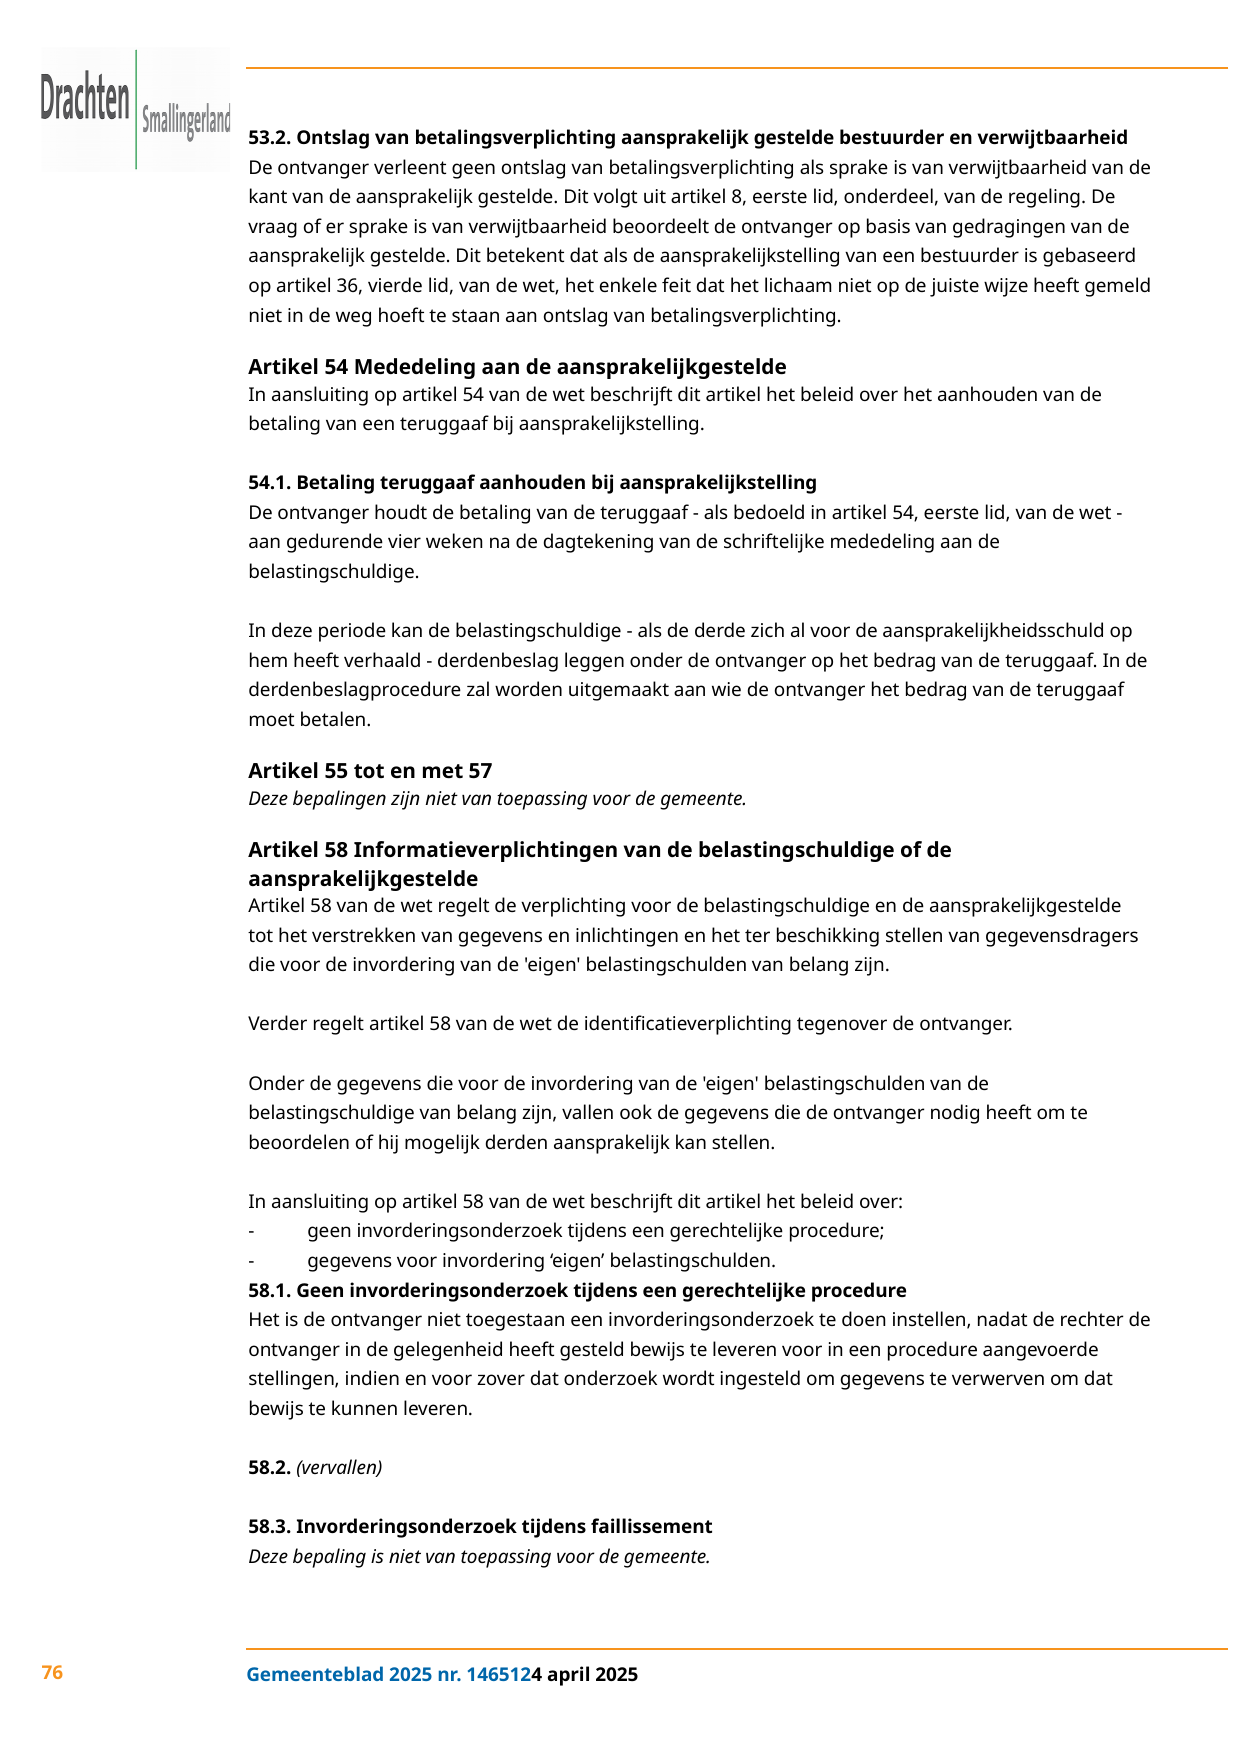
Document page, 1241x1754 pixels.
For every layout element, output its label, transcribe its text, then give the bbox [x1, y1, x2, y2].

text Artikel 54 Mededeling aan de aansprakelijkgestelde [248, 352, 1152, 381]
list gegevens voor invordering ‘eigen’ belastingschulden. [248, 1247, 1152, 1273]
text De ontvanger houdt de betaling van de teruggaaf - als bedoeld in artikel 54, eerste lid, van de wet - aan gedurende vier weken na de dagtekening van de schriftelijke mededeling aan de belastingschuldige. [248, 499, 1152, 584]
list geen invorderingsonderzoek tijdens een gerechtelijke procedure; [248, 1218, 1152, 1243]
picture [41, 47, 231, 172]
text 53.2. Ontslag van betalingsverplichting aansprakelijk gestelde bestuurder en verwijtbaarheid [248, 124, 1152, 150]
text Onder de gegevens die voor de invordering van de 'eigen' belastingschulden van de belastingschuldige van belang zijn, vallen ook de gegevens die de ontvanger nodig heeft om te beoordelen of hij mogelijk derden aansprakelijk kan stellen. [248, 1070, 1152, 1155]
text 58.1. Geen invorderingsonderzoek tijdens een gerechtelijke procedure [248, 1277, 1152, 1303]
text In aansluiting op artikel 58 van de wet beschrijft dit artikel het beleid over: [248, 1188, 1152, 1214]
text 54.1. Betaling teruggaaf aanhouden bij aansprakelijkstelling [248, 469, 1152, 495]
text Deze bepalingen zijn niet van toepassing voor de gemeente. [248, 785, 1152, 811]
text 58.3. Invorderingsonderzoek tijdens faillissement [248, 1513, 1152, 1539]
text Artikel 58 Informatieverplichtingen van de belastingschuldige of de aansprakelijkgestelde [248, 835, 1152, 892]
text De ontvanger verleent geen ontslag van betalingsverplichting als sprake is van verwijtbaarheid van de kant van de aansprakelijk gestelde. Dit volgt uit artikel 8, eerste lid, onderdeel, van de regeling. De vraag of er sprake is van verwijtbaarheid beoordeelt de ontvanger op basis van gedragingen van de aansprakelijk gestelde. Dit betekent dat als de aansprakelijkstelling van een bestuurder is gebaseerd op artikel 36, vierde lid, van de wet, het enkele feit dat het lichaam niet op de juiste wijze heeft gemeld niet in de weg hoeft te staan aan ontslag van betalingsverplichting. [248, 154, 1152, 328]
text Artikel 58 van de wet regelt de verplichting voor de belastingschuldige en de aansprakelijkgestelde tot het verstrekken van gegevens en inlichtingen en het ter beschikking stellen van gegevensdragers die voor de invordering van de 'eigen' belastingschulden van belang zijn. [248, 892, 1152, 977]
text Deze bepaling is niet van toepassing voor de gemeente. [248, 1543, 1152, 1569]
text 58.2. (vervallen) [248, 1454, 1152, 1480]
text In deze periode kan de belastingschuldige - als de derde zich al voor de aansprakelijkheidsschuld op hem heeft verhaald - derdenbeslag leggen onder de ontvanger op het bedrag van de teruggaaf. In de derdenbeslagprocedure zal worden uitgemaakt aan wie de ontvanger het bedrag van de teruggaaf moet betalen. [248, 617, 1152, 732]
text In aansluiting op artikel 54 van de wet beschrijft dit artikel het beleid over het aanhouden van de betaling van een teruggaaf bij aansprakelijkstelling. [248, 381, 1152, 436]
text Het is de ontvanger niet toegestaan een invorderingsonderzoek te doen instellen, nadat de rechter de ontvanger in de gelegenheid heeft gesteld bewijs te leveren voor in een procedure aangevoerde stellingen, indien en voor zover dat onderzoek wordt ingesteld om gegevens te verwerven om dat bewijs te kunnen leveren. [248, 1306, 1152, 1421]
text Artikel 55 tot en met 57 [248, 757, 1152, 785]
text Verder regelt artikel 58 van de wet de identificatieverplichting tegenover de ontvanger. [248, 1011, 1152, 1036]
